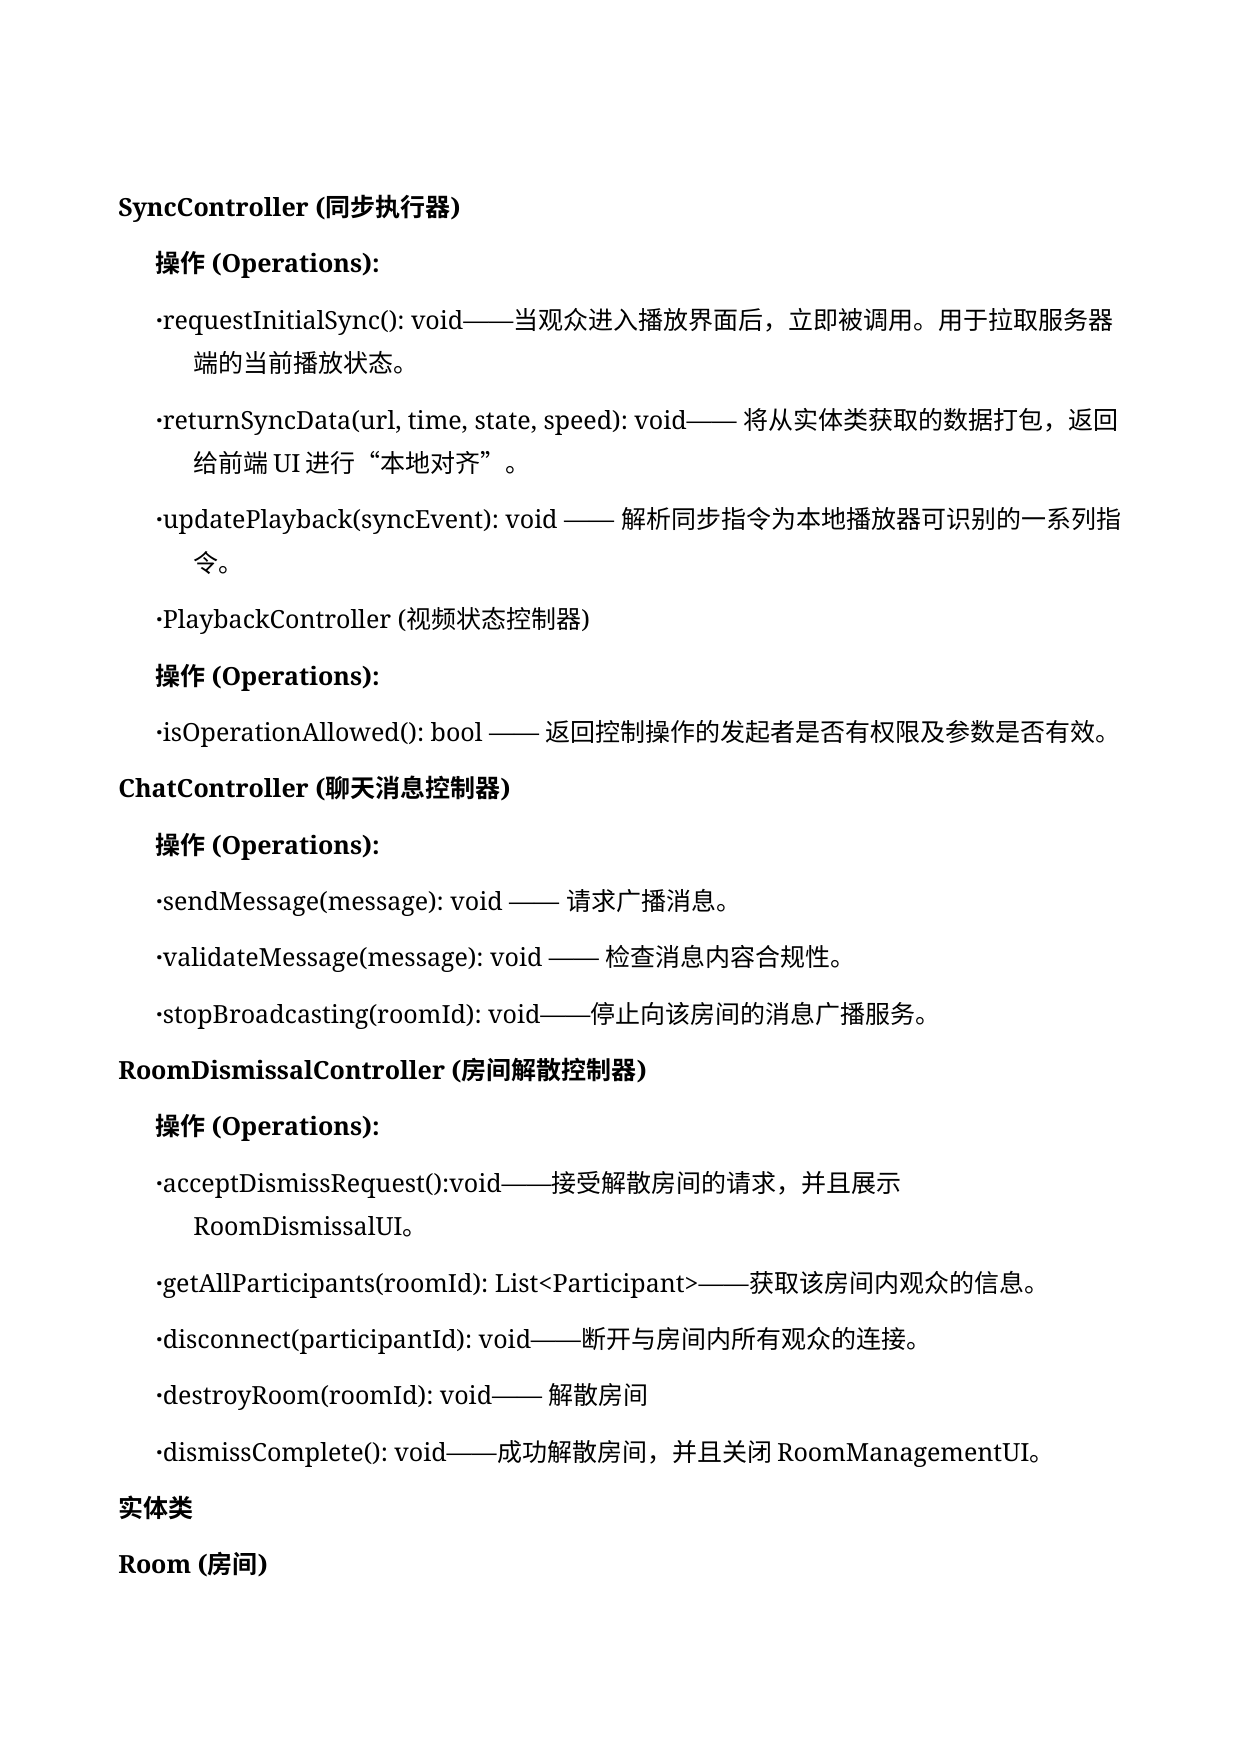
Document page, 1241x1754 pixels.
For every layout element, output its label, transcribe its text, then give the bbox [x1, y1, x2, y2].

list 操作 (Operations): [156, 825, 1122, 861]
list ·disconnect(participantId): void——断开与房间内所有观众的连接。 [156, 1319, 1122, 1356]
list ·updatePlayback(syncEvent): void —— 解析同步指令为本地播放器可识别的一系列指令。 [156, 500, 1122, 579]
list ·validateMessage(message): void —— 检查消息内容合规性。 [156, 938, 1122, 974]
list 操作 (Operations): [156, 244, 1122, 280]
list ·sendMessage(message): void —— 请求广播消息。 [156, 881, 1122, 918]
list SyncController (同步执行器) [118, 188, 1122, 224]
list ·destroyRoom(roomId): void—— 解散房间 [156, 1376, 1122, 1412]
list ·isOperationAllowed(): bool —— 返回控制操作的发起者是否有权限及参数是否有效。 [156, 712, 1122, 749]
list ·getAllParticipants(roomId): List<Participant>——获取该房间内观众的信息。 [156, 1263, 1122, 1299]
list Room (房间) [118, 1545, 1122, 1581]
list 实体类 [118, 1488, 1122, 1525]
list ·acceptDismissRequest():void——接受解散房间的请求，并且展示RoomDismissalUI。 [156, 1163, 1122, 1243]
list ·returnSyncData(url, time, state, speed): void—— 将从实体类获取的数据打包，返回给前端UI进行“本地对齐”。 [156, 400, 1122, 480]
list ·PlaybackController (视频状态控制器) [156, 600, 1122, 636]
list ·dismissComplete(): void——成功解散房间，并且关闭RoomManagementUI。 [156, 1432, 1122, 1468]
list ·requestInitialSync(): void——当观众进入播放界面后，立即被调用。用于拉取服务器端的当前播放状态。 [156, 300, 1122, 380]
list ChatController (聊天消息控制器) [118, 769, 1122, 805]
list 操作 (Operations): [156, 1107, 1122, 1143]
list ·stopBroadcasting(roomId): void——停止向该房间的消息广播服务。 [156, 994, 1122, 1030]
list RoomDismissalController (房间解散控制器) [118, 1051, 1122, 1087]
list 操作 (Operations): [156, 656, 1122, 692]
